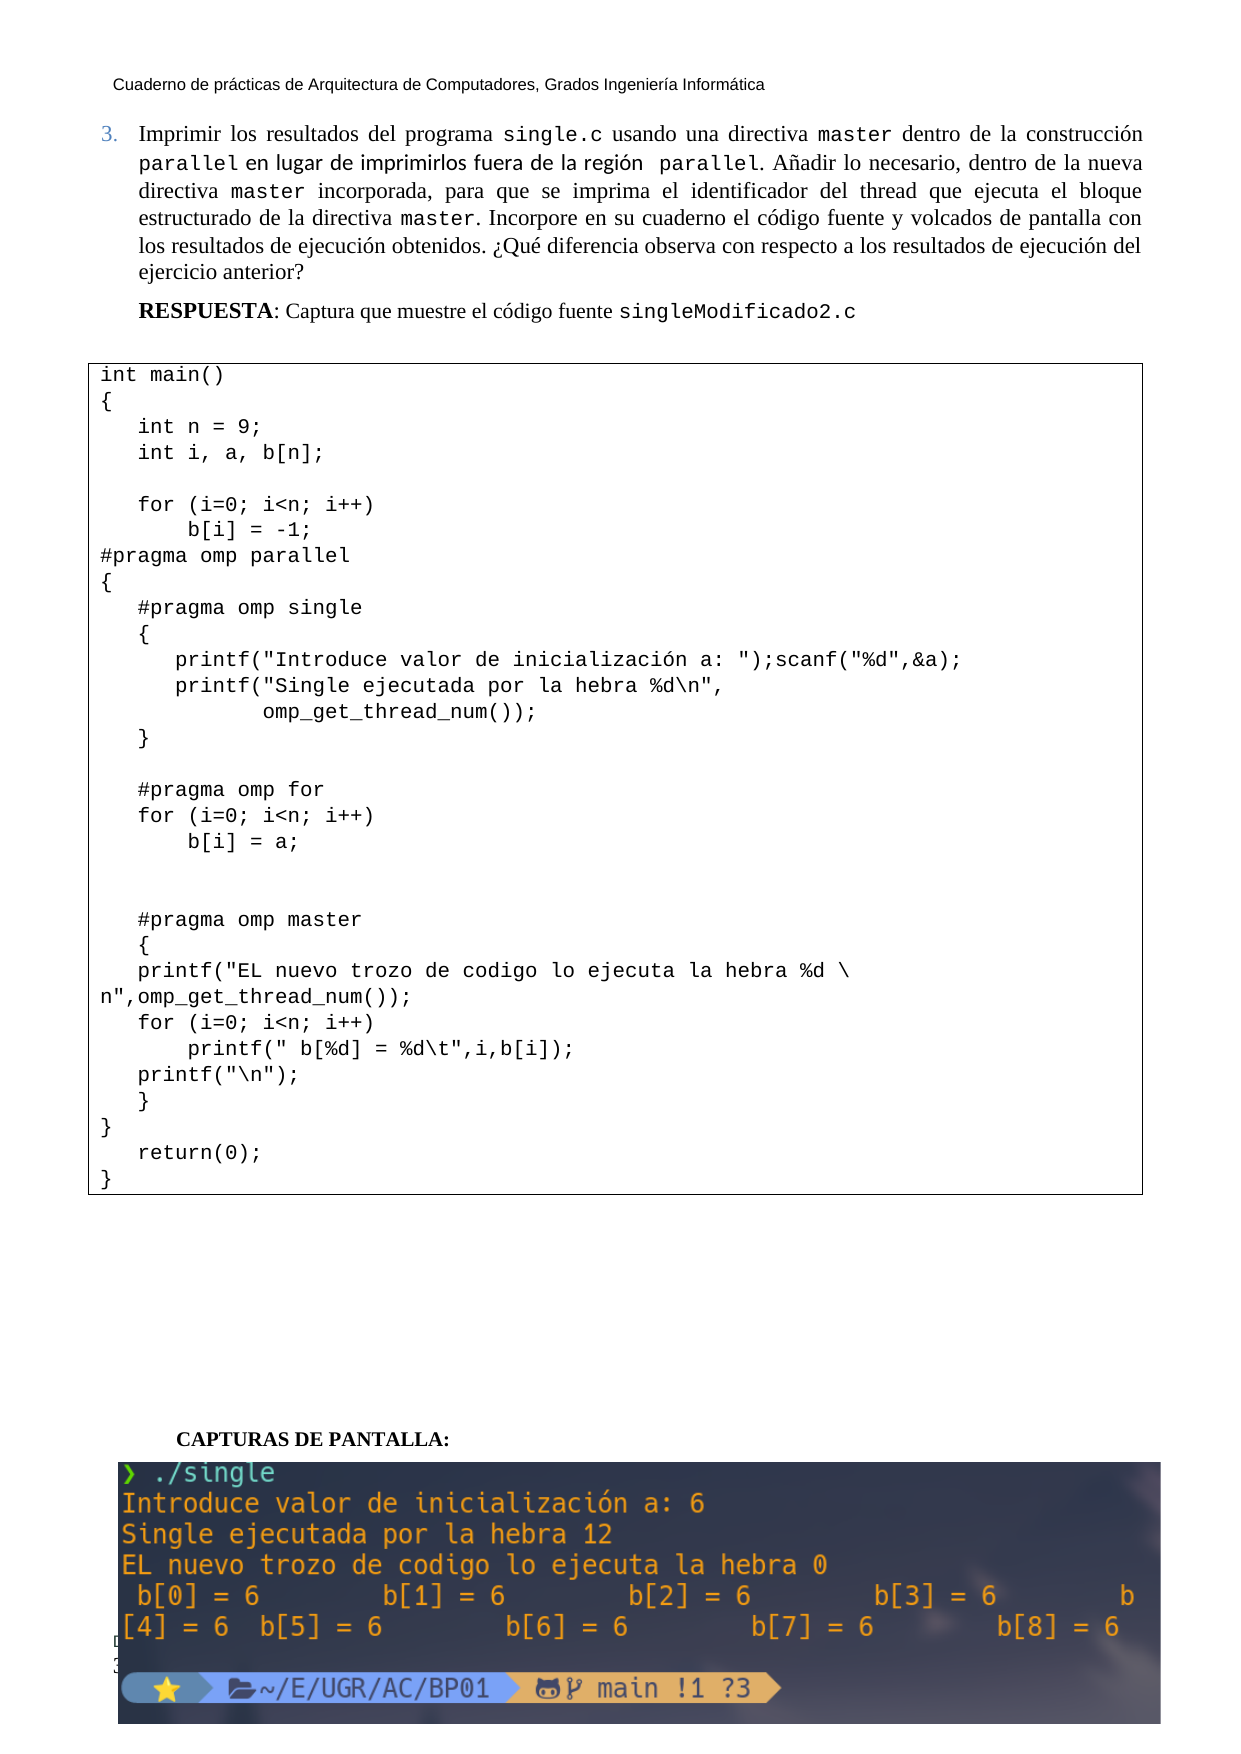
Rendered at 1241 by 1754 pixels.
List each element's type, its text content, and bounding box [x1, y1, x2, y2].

picture [118, 1462, 1161, 1724]
table_header int main() { int n = 9; int i, a, b[n]; for (i=0; i<n; i++) b[i] = -1; #pragma omp parallel { #pragma omp single { printf("Introduce valor de inicialización a: ");scanf("%d",&a); printf("Single ejecutada por la hebra %d\n", omp_get_thread_num()); } #pragma omp for for (i=0; i<n; i++) b[i] = a; #pragma omp master { printf("EL nuevo trozo de codigo lo ejecuta la hebra %d \n",omp_get_thread_num()); for (i=0; i<n; i++) printf(" b[%d] = %d\t",i,b[i]); printf("\n"); } } return(0); } [89, 364, 1142, 1194]
text RESPUESTA: Captura que muestre el código fuente singleModificado2.c [138, 297, 1143, 325]
list Imprimir los resultados del programa single.c usando una directiva master dentro de la construcción parallel en lugar de imprimirlos fuera de la región parallel. Añadir lo necesario, dentro de la nueva directiva master incorporada, para que se imprima el identificador del thread que ejecuta el bloque estructurado de la directiva master. Incorpore en su cuaderno el código fuente y volcados de pantalla con los resultados de ejecución obtenidos. ¿Qué diferencia observa con respecto a los resultados de ejecución del ejercicio anterior? [101, 121, 1143, 284]
text CAPTURAS DE PANTALLA: [176, 1427, 1143, 1451]
